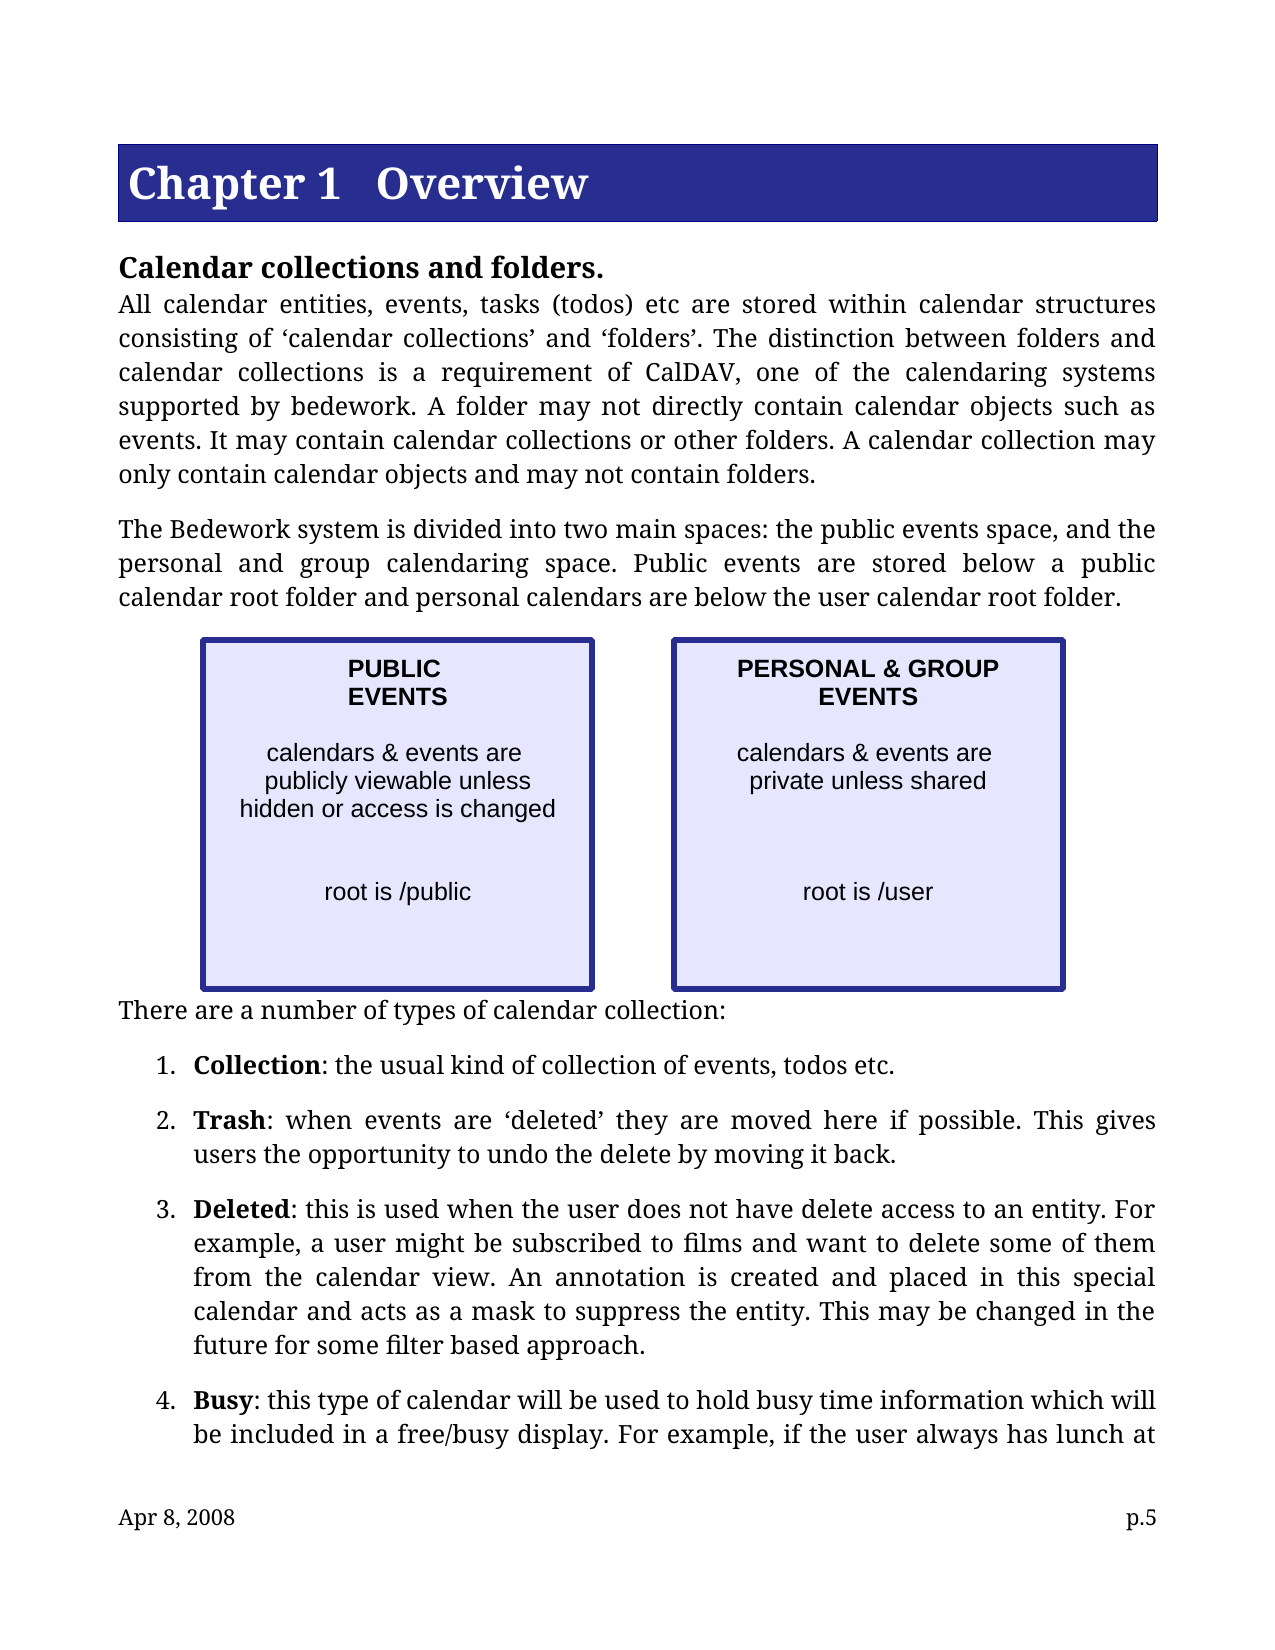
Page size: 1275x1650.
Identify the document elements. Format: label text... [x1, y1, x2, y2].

subtitle Calendar collections and folders. [118, 247, 1157, 287]
subtitle Overview [119, 145, 1157, 221]
text The Bedework system is divided into two main spaces: the public events space, and the personal and group calendaring space. Public events are stored below a public calendar root folder and personal calendars are below the user calendar root folder. [118, 512, 1157, 614]
list Trash: when events are ‘deleted’ they are moved here if possible. This gives users the opportunity to undo the delete by moving it back. [156, 1102, 1157, 1171]
list Deleted: this is used when the user does not have delete access to an entity. For example, a user might be subscribed to films and want to delete some of them from the calendar view. An annotation is created and placed in this special calendar and acts as a mask to suppress the entity. This may be changed in the future for some filter based approach. [156, 1192, 1157, 1362]
text There are a number of types of calendar collection: [118, 635, 1157, 1026]
text All calendar entities, events, tasks (todos) etc are stored within calendar structures consisting of ‘calendar collections’ and ‘folders’. The distinction between folders and calendar collections is a requirement of CalDAV, one of the calendaring systems supported by bedework. A folder may not directly contain calendar objects such as events. It may contain calendar collections or other folders. A calendar collection may only contain calendar objects and may not contain folders. [118, 287, 1157, 491]
list Collection: the usual kind of collection of events, todos etc. [156, 1047, 1157, 1081]
list Busy: this type of calendar will be used to hold busy time information which will be included in a free/busy display. For example, if the user always has lunch at [156, 1383, 1157, 1451]
